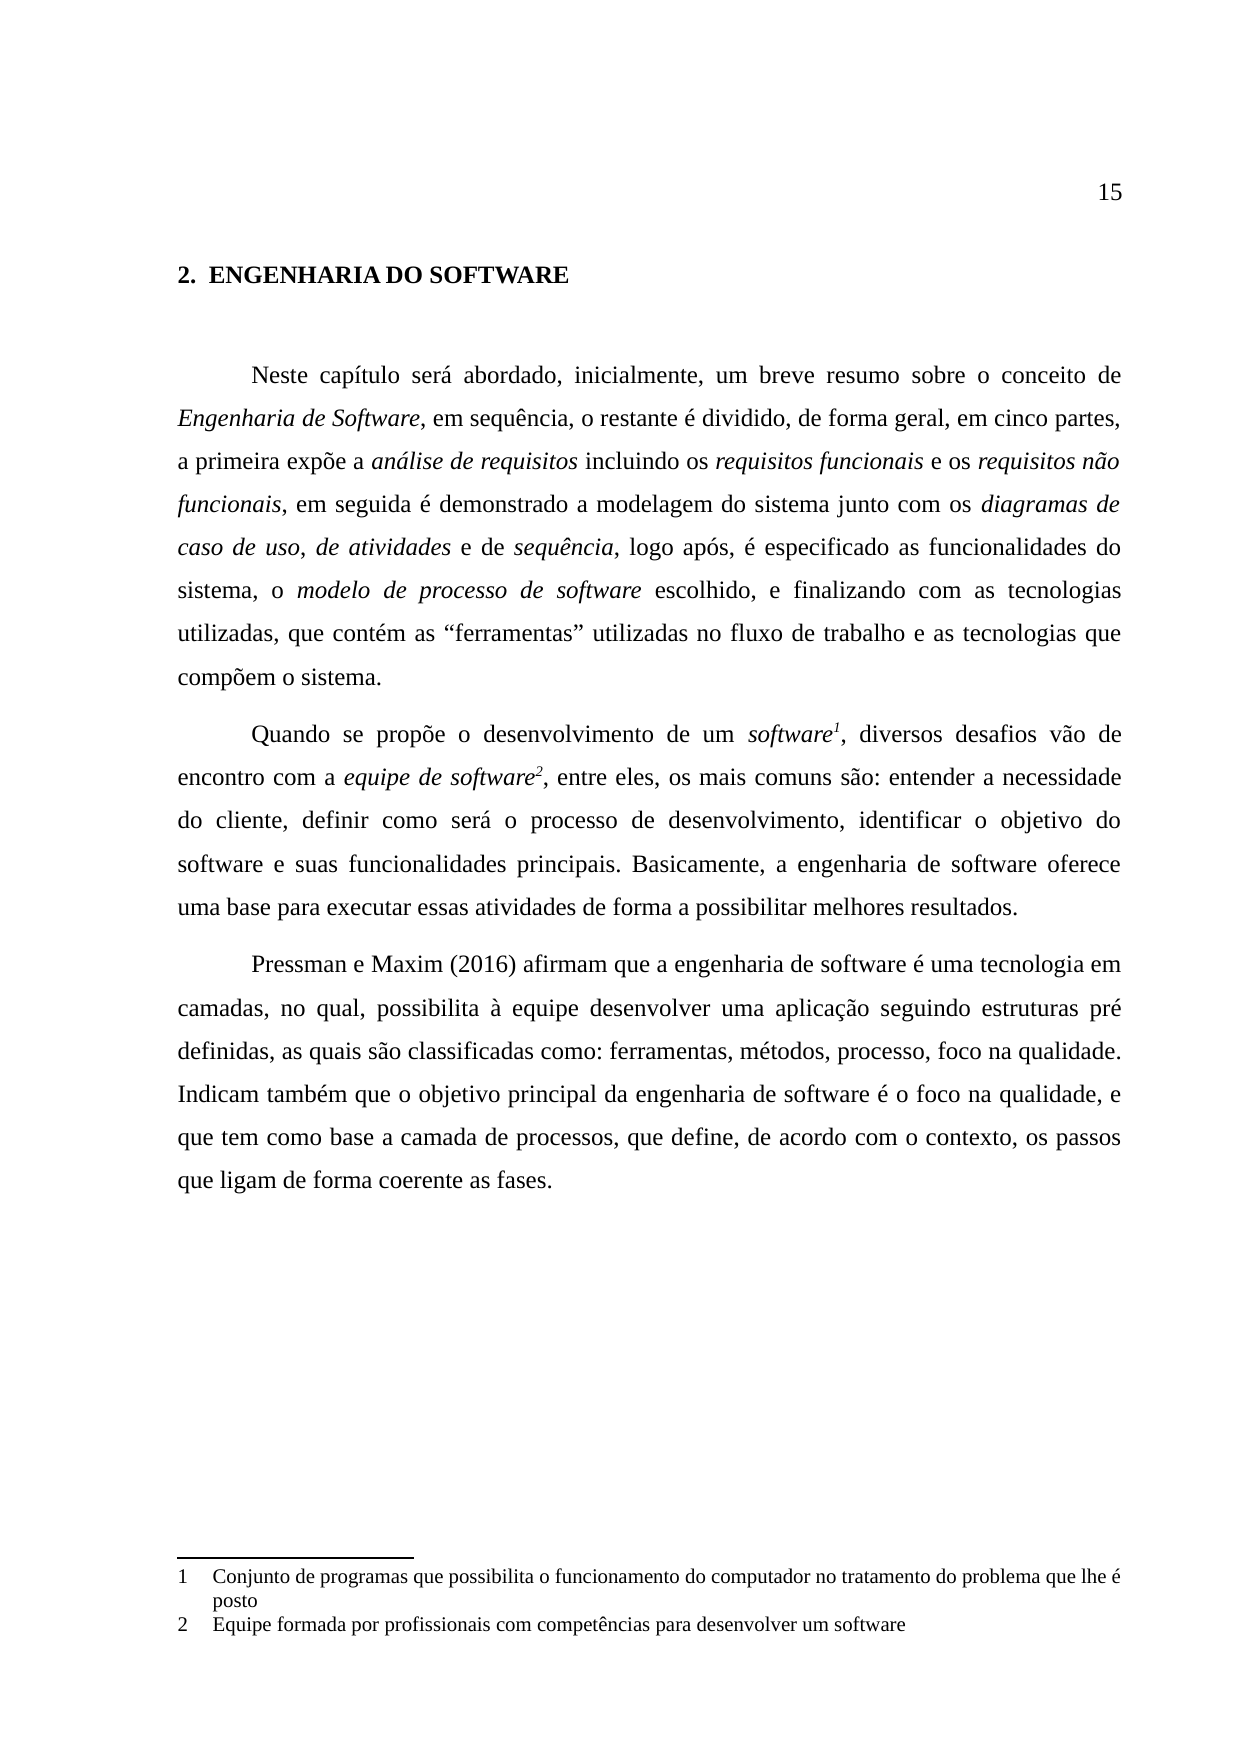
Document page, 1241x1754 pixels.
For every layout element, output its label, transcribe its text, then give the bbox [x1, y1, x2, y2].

text Quando se propõe o desenvolvimento de um software, diversos desafios vão de encontro com a equipe de software, entre eles, os mais comuns são: entender a necessidade do cliente, definir como será o processo de desenvolvimento, identificar o objetivo do software e suas funcionalidades principais. Basicamente, a engenharia de software oferece uma base para executar essas atividades de forma a possibilitar melhores resultados. [177, 719, 1122, 921]
text Neste capítulo será abordado, inicialmente, um breve resumo sobre o conceito de Engenharia de Software, em sequência, o restante é dividido, de forma geral, em cinco partes, a primeira expõe a análise de requisitos incluindo os requisitos funcionais e os requisitos não funcionais, em seguida é demonstrado a modelagem do sistema junto com os diagramas de caso de uso, de atividades e de sequência, logo após, é especificado as funcionalidades do sistema, o modelo de processo de software escolhido, e finalizando com as tecnologias utilizadas, que contém as “ferramentas” utilizadas no fluxo de trabalho e as tecnologias que compõem o sistema. [177, 360, 1122, 690]
text Conjunto de programas que possibilita o funcionamento do computador no tratamento do problema que lhe é posto [177, 1564, 1122, 1612]
text Equipe formada por profissionais com competências para desenvolver um software [177, 1612, 1122, 1636]
text Pressman e Maxim (2016) afirmam que a engenharia de software é uma tecnologia em camadas, no qual, possibilita à equipe desenvolver uma aplicação seguindo estruturas pré definidas, as quais são classificadas como: ferramentas, métodos, processo, foco na qualidade. Indicam também que o objetivo principal da engenharia de software é o foco na qualidade, e que tem como base a camada de processos, que define, de acordo com o contexto, os passos que ligam de forma coerente as fases. [177, 949, 1122, 1194]
subtitle ENGENHARIA DO SOFTWARE [177, 260, 1004, 289]
